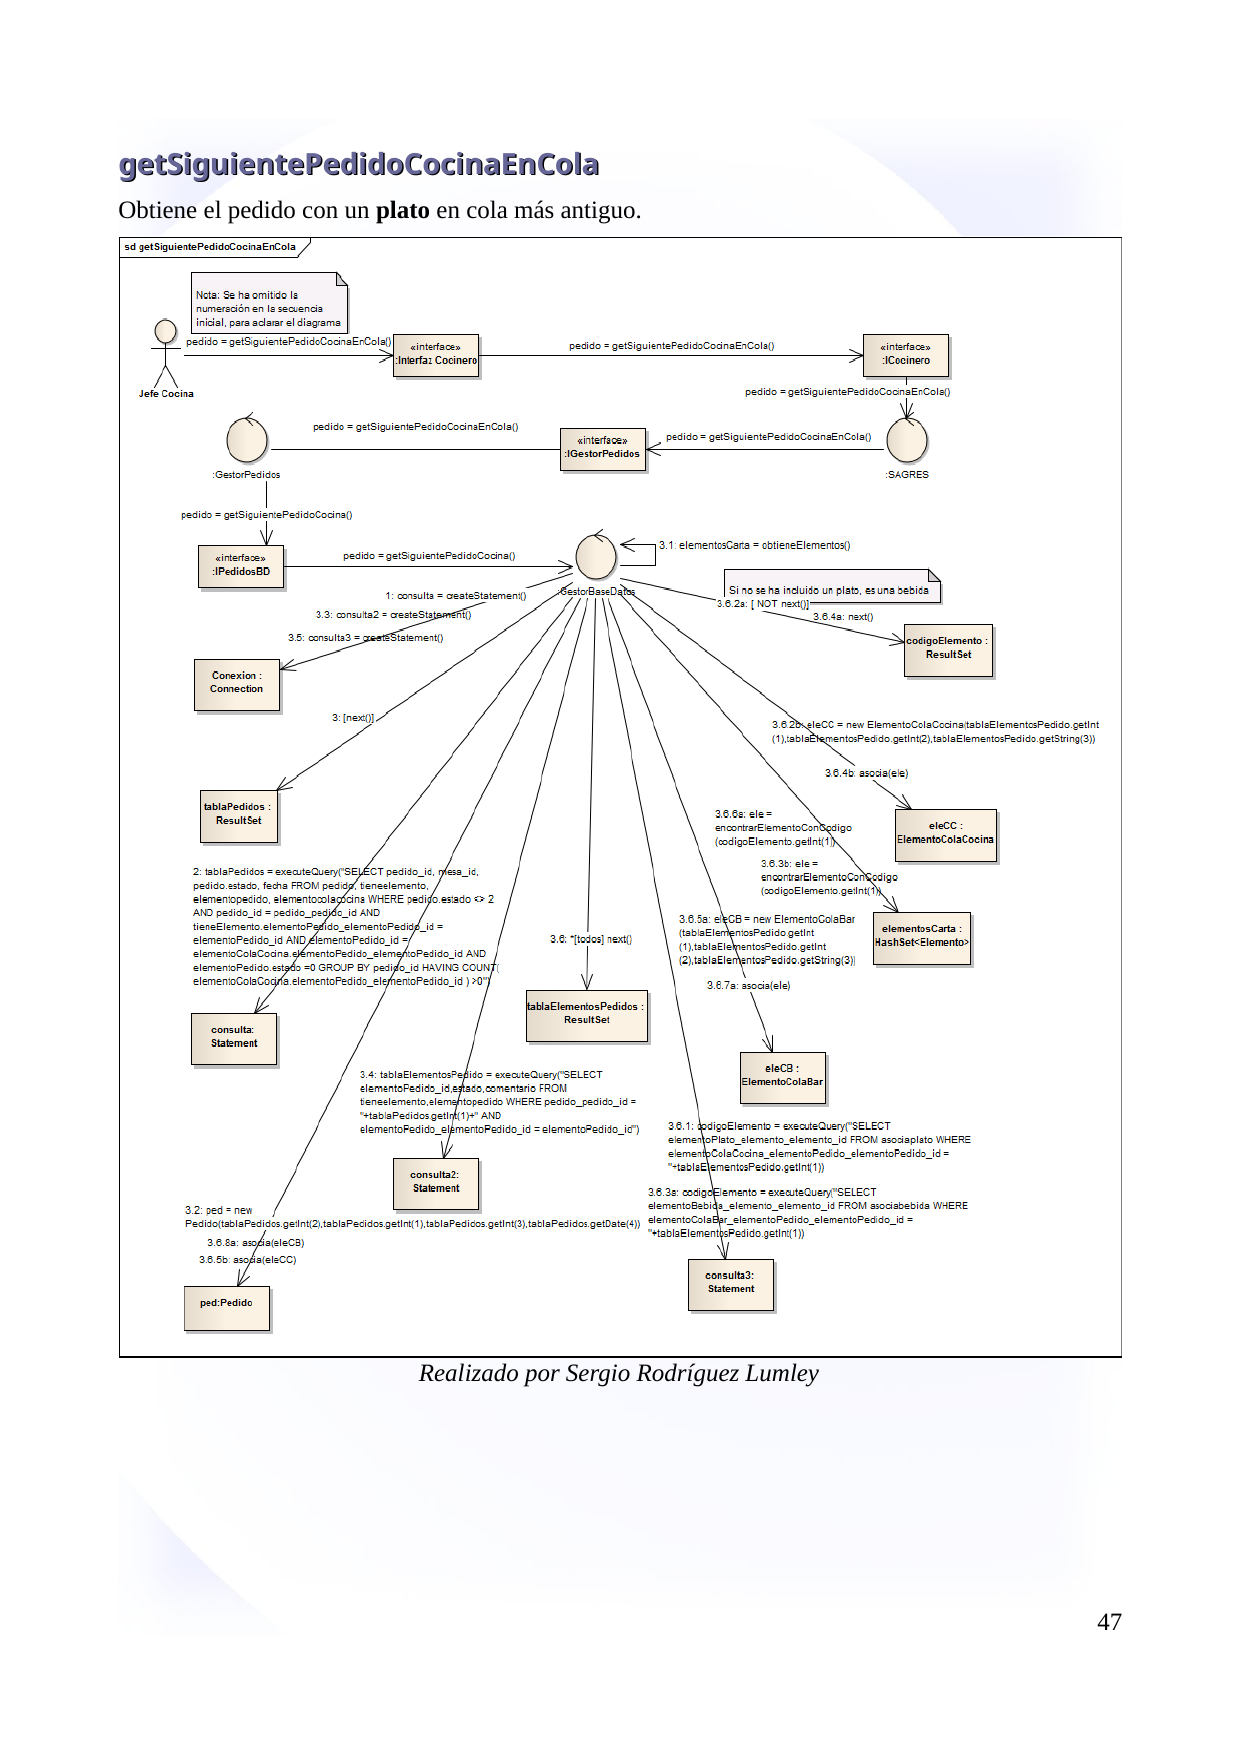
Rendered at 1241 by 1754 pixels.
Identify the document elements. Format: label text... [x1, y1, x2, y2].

text Obtiene el pedido con un plato en cola más antiguo. [118, 195, 1122, 224]
picture [118, 1386, 1122, 1636]
picture [118, 183, 1122, 195]
text Realizado por Sergio Rodríguez Lumley [118, 1358, 1122, 1386]
subtitle getSiguientePedidoCocinaEnCola [118, 143, 1122, 183]
picture [118, 224, 1122, 1358]
picture [118, 118, 1122, 143]
